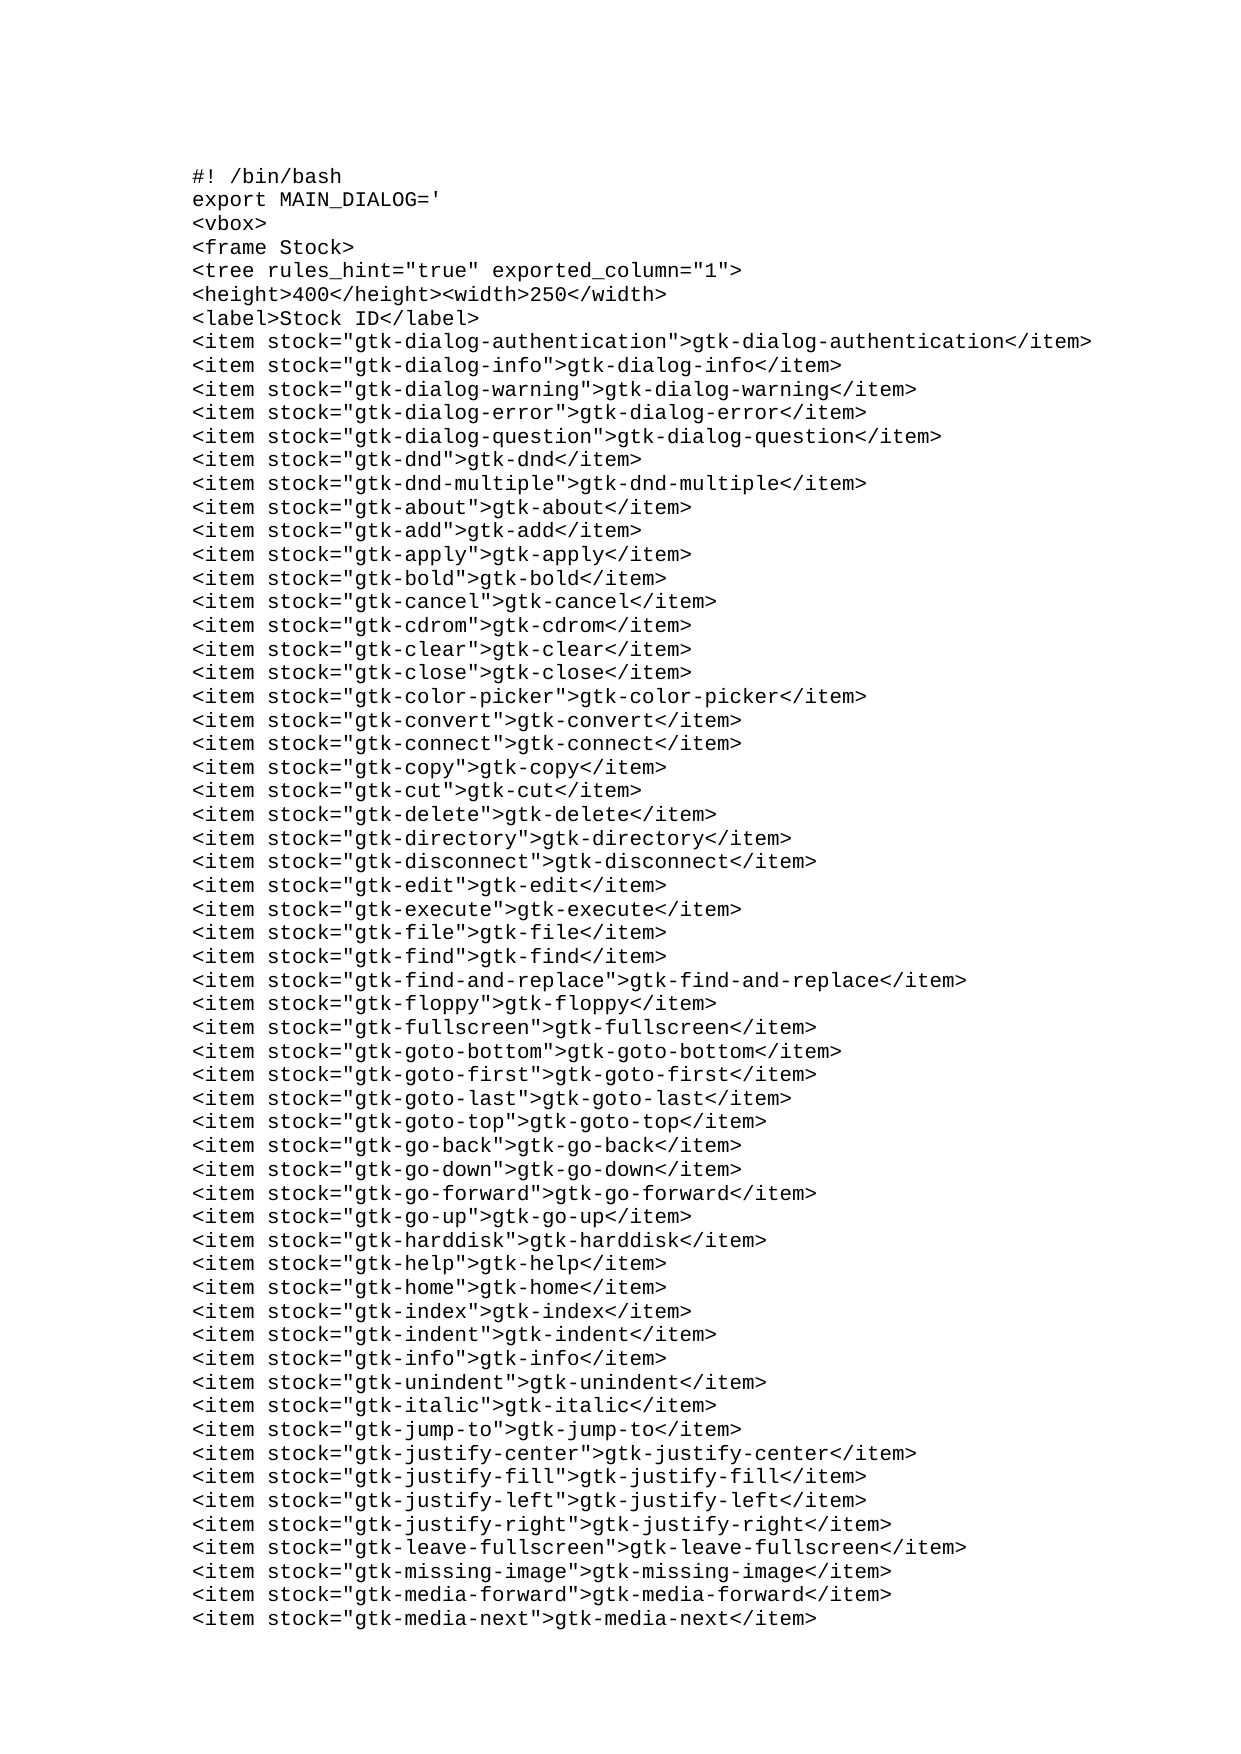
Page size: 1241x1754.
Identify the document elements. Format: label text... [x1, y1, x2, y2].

list <item stock="gtk-execute">gtk-execute</item> [162, 899, 1122, 922]
list <item stock="gtk-go-forward">gtk-go-forward</item> [162, 1182, 1122, 1206]
list <item stock="gtk-unindent">gtk-unindent</item> [162, 1372, 1122, 1395]
list <item stock="gtk-fullscreen">gtk-fullscreen</item> [162, 1017, 1122, 1041]
list <item stock="gtk-dialog-warning">gtk-dialog-warning</item> [162, 378, 1122, 402]
list <item stock="gtk-index">gtk-index</item> [162, 1301, 1122, 1324]
list <item stock="gtk-dnd-multiple">gtk-dnd-multiple</item> [162, 473, 1122, 497]
list <item stock="gtk-convert">gtk-convert</item> [162, 709, 1122, 733]
list <item stock="gtk-goto-last">gtk-goto-last</item> [162, 1088, 1122, 1112]
list <item stock="gtk-cut">gtk-cut</item> [162, 781, 1122, 804]
list <item stock="gtk-color-picker">gtk-color-picker</item> [162, 686, 1122, 709]
list <item stock="gtk-missing-image">gtk-missing-image</item> [162, 1561, 1122, 1584]
list <item stock="gtk-goto-top">gtk-goto-top</item> [162, 1112, 1122, 1135]
list <item stock="gtk-delete">gtk-delete</item> [162, 804, 1122, 828]
list <item stock="gtk-dialog-authentication">gtk-dialog-authentication</item> [162, 331, 1122, 355]
list <item stock="gtk-apply">gtk-apply</item> [162, 544, 1122, 568]
list <item stock="gtk-goto-first">gtk-goto-first</item> [162, 1064, 1122, 1088]
list <item stock="gtk-dialog-info">gtk-dialog-info</item> [162, 355, 1122, 378]
list <item stock="gtk-cancel">gtk-cancel</item> [162, 591, 1122, 615]
list <item stock="gtk-cdrom">gtk-cdrom</item> [162, 615, 1122, 639]
list <item stock="gtk-directory">gtk-directory</item> [162, 828, 1122, 851]
list <item stock="gtk-justify-fill">gtk-justify-fill</item> [162, 1466, 1122, 1490]
list <item stock="gtk-edit">gtk-edit</item> [162, 875, 1122, 899]
list <item stock="gtk-floppy">gtk-floppy</item> [162, 993, 1122, 1017]
list <item stock="gtk-copy">gtk-copy</item> [162, 757, 1122, 781]
list <item stock="gtk-justify-center">gtk-justify-center</item> [162, 1443, 1122, 1466]
list <item stock="gtk-close">gtk-close</item> [162, 662, 1122, 686]
list <item stock="gtk-media-forward">gtk-media-forward</item> [162, 1584, 1122, 1608]
list <label>Stock ID</label> [162, 308, 1122, 331]
list <item stock="gtk-justify-right">gtk-justify-right</item> [162, 1513, 1122, 1537]
list <height>400</height><width>250</width> [162, 284, 1122, 308]
list <item stock="gtk-dialog-question">gtk-dialog-question</item> [162, 426, 1122, 449]
list <frame Stock> [162, 237, 1122, 260]
list <item stock="gtk-goto-bottom">gtk-goto-bottom</item> [162, 1041, 1122, 1064]
list <item stock="gtk-connect">gtk-connect</item> [162, 733, 1122, 757]
list <item stock="gtk-go-down">gtk-go-down</item> [162, 1159, 1122, 1182]
list <item stock="gtk-disconnect">gtk-disconnect</item> [162, 851, 1122, 875]
list <item stock="gtk-leave-fullscreen">gtk-leave-fullscreen</item> [162, 1537, 1122, 1561]
list <item stock="gtk-media-next">gtk-media-next</item> [162, 1608, 1122, 1632]
list <item stock="gtk-about">gtk-about</item> [162, 497, 1122, 520]
list <item stock="gtk-home">gtk-home</item> [162, 1277, 1122, 1301]
list <item stock="gtk-clear">gtk-clear</item> [162, 639, 1122, 662]
list <tree rules_hint="true" exported_column="1"> [162, 260, 1122, 284]
list <item stock="gtk-find">gtk-find</item> [162, 946, 1122, 970]
list <item stock="gtk-add">gtk-add</item> [162, 520, 1122, 544]
list <item stock="gtk-file">gtk-file</item> [162, 922, 1122, 946]
list <item stock="gtk-go-up">gtk-go-up</item> [162, 1206, 1122, 1230]
list #! /bin/bash [162, 166, 1122, 189]
list <item stock="gtk-find-and-replace">gtk-find-and-replace</item> [162, 970, 1122, 993]
list <item stock="gtk-harddisk">gtk-harddisk</item> [162, 1230, 1122, 1253]
list <item stock="gtk-help">gtk-help</item> [162, 1253, 1122, 1277]
list <vbox> [162, 213, 1122, 237]
list <item stock="gtk-italic">gtk-italic</item> [162, 1395, 1122, 1419]
list export MAIN_DIALOG=' [162, 189, 1122, 213]
list <item stock="gtk-jump-to">gtk-jump-to</item> [162, 1419, 1122, 1443]
list <item stock="gtk-dialog-error">gtk-dialog-error</item> [162, 402, 1122, 426]
list <item stock="gtk-bold">gtk-bold</item> [162, 568, 1122, 591]
list <item stock="gtk-dnd">gtk-dnd</item> [162, 449, 1122, 473]
list <item stock="gtk-justify-left">gtk-justify-left</item> [162, 1490, 1122, 1513]
list <item stock="gtk-info">gtk-info</item> [162, 1348, 1122, 1372]
list <item stock="gtk-go-back">gtk-go-back</item> [162, 1135, 1122, 1159]
list <item stock="gtk-indent">gtk-indent</item> [162, 1324, 1122, 1348]
